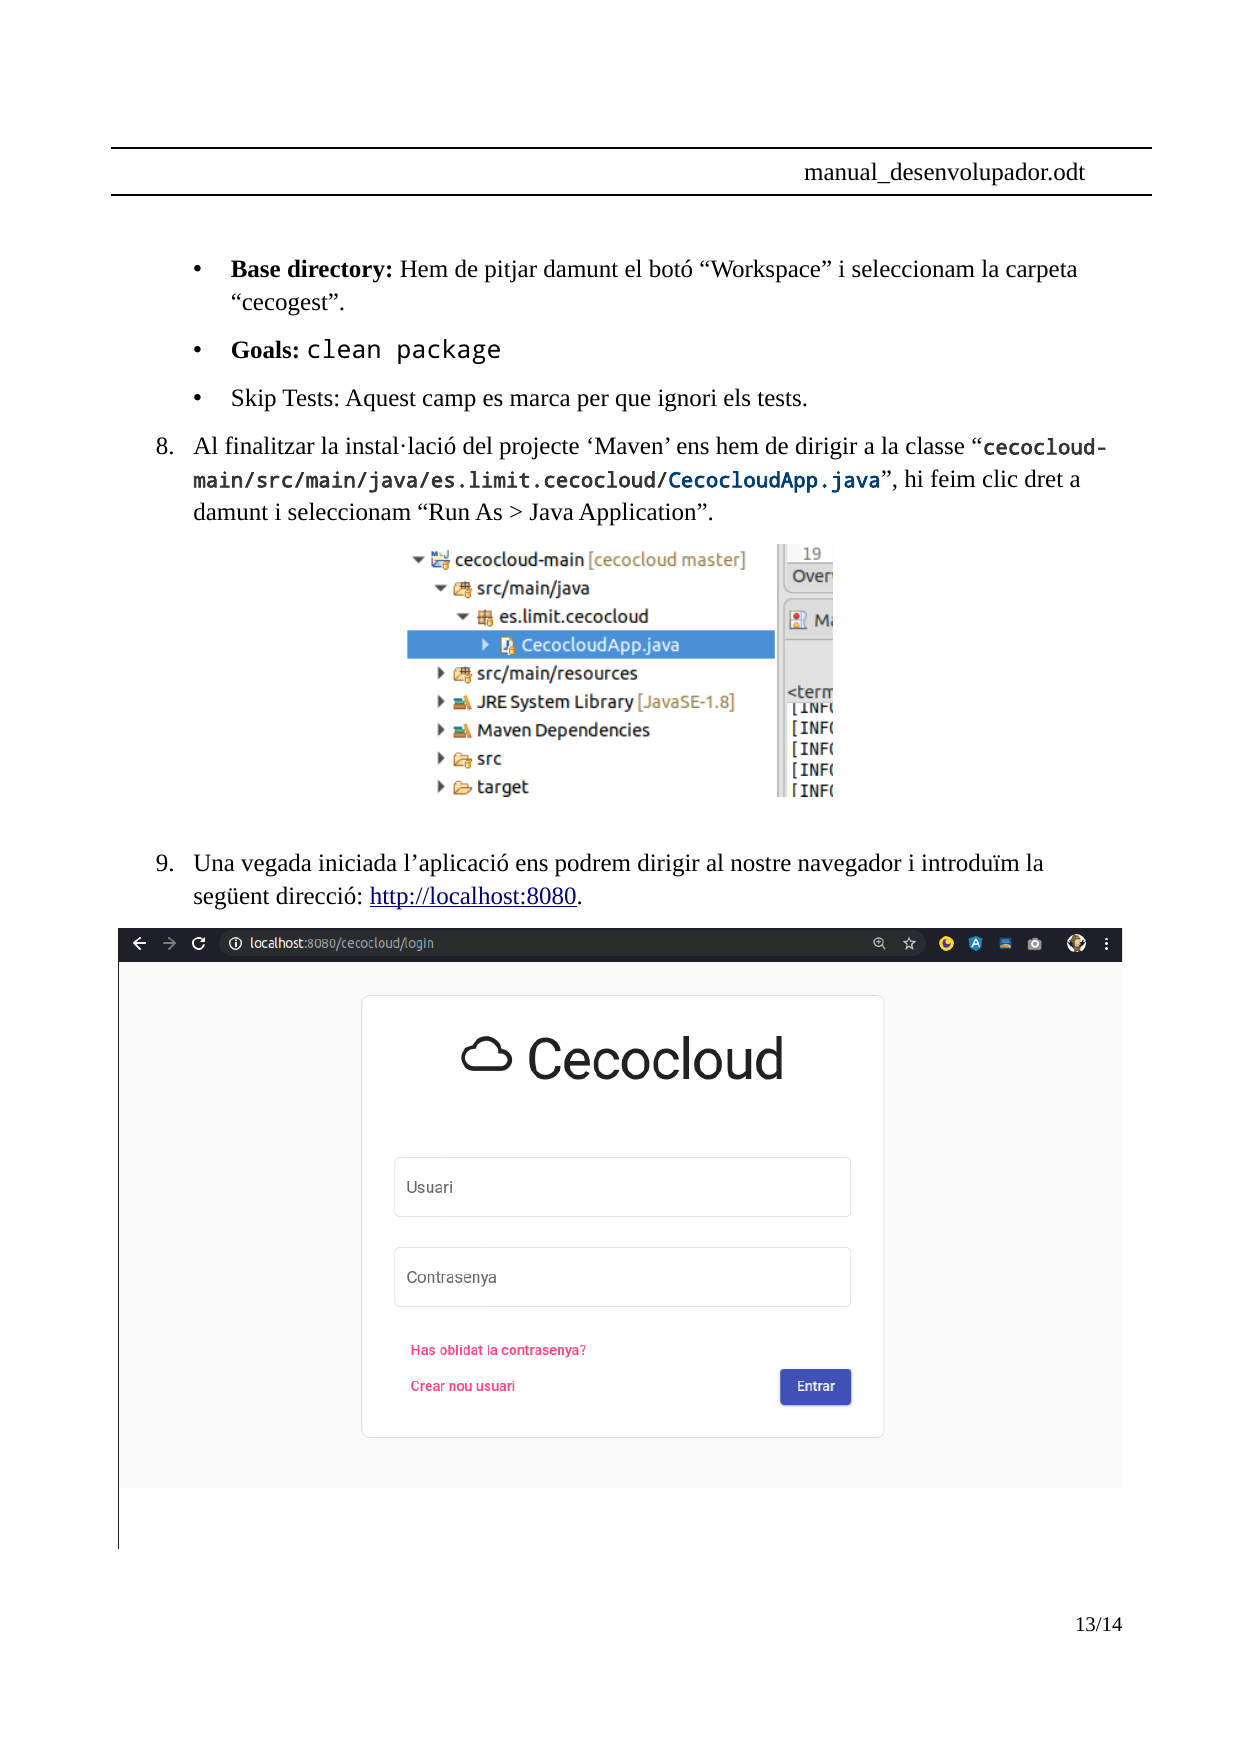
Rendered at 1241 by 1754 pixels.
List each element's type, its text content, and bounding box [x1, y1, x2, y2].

list Goals: clean package [193, 335, 1122, 364]
picture [407, 544, 833, 797]
list Base directory: Hem de pitjar damunt el botó “Workspace” i seleccionam la carpeta “cecogest”. [193, 254, 1122, 316]
picture [118, 928, 1123, 1549]
list Al finalitzar la instal·lació del projecte ‘Maven’ ens hem de dirigir a la classe “cecocloud-main/src/main/java/es.limit.cecocloud/CecocloudApp.java”, hi feim clic dret a damunt i seleccionam “Run As > Java Application”. [156, 431, 1122, 526]
list Skip Tests: Aquest camp es marca per que ignori els tests. [193, 383, 1122, 412]
list Una vegada iniciada l’aplicació ens podrem dirigir al nostre navegador i introduïm la següent direcció: http://localhost:8080. [156, 848, 1122, 910]
